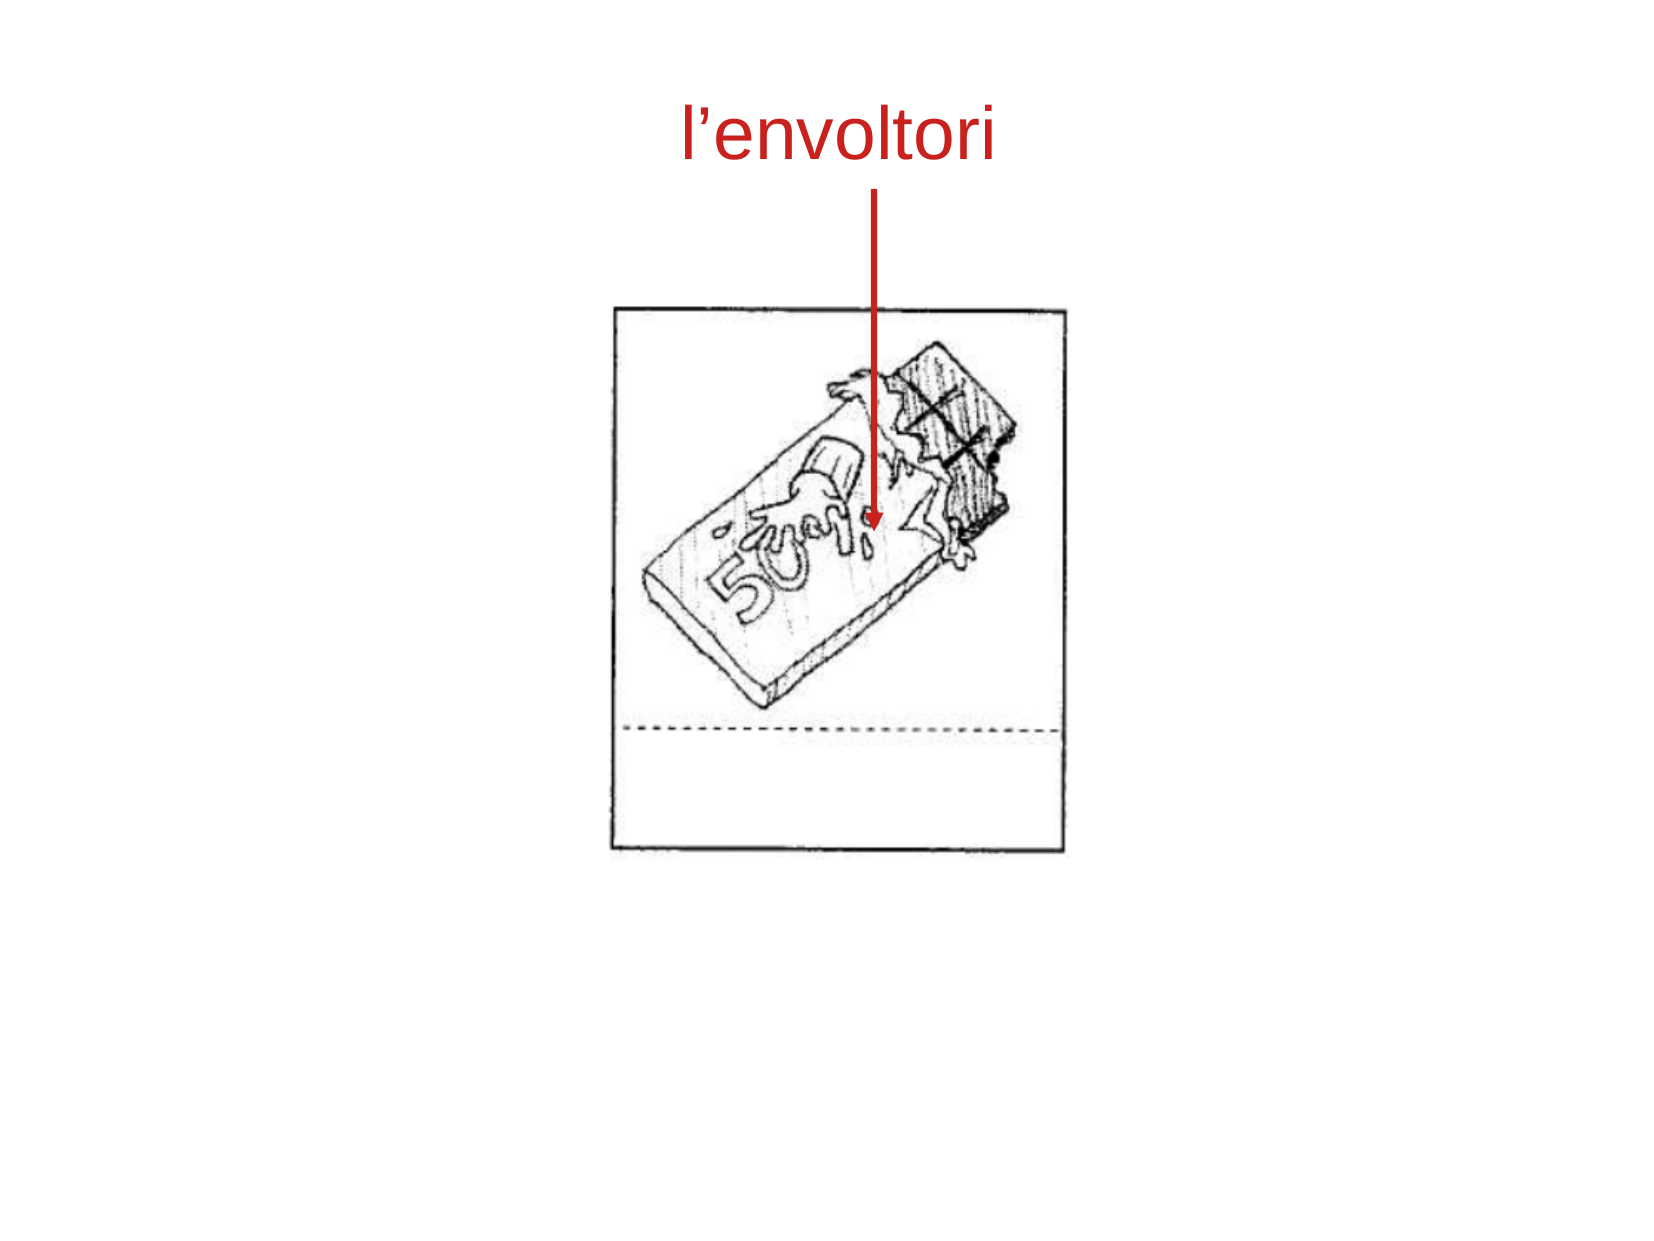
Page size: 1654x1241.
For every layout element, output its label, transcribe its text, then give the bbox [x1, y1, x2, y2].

text_box l’envoltori [389, 58, 1288, 201]
picture [581, 291, 1094, 873]
